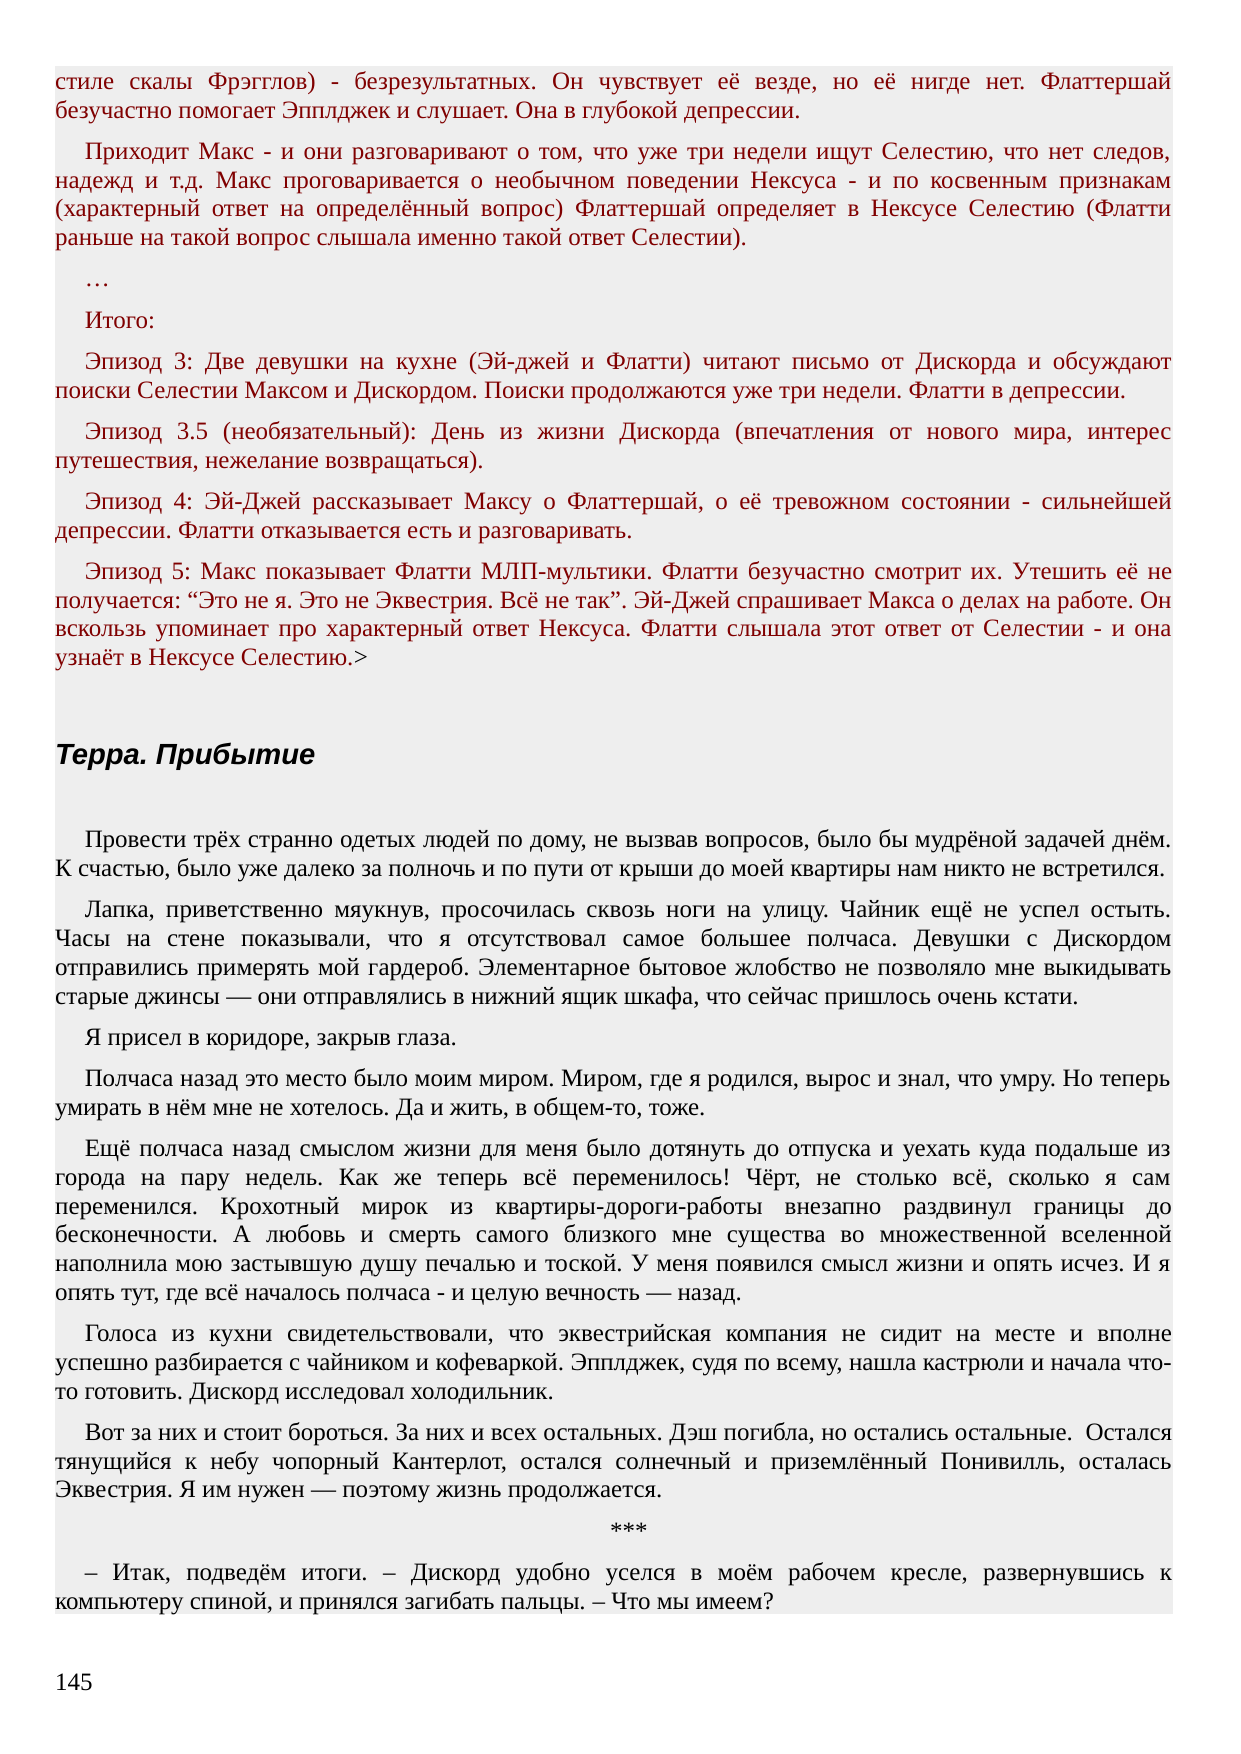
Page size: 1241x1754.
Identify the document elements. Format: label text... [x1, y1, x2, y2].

text … [55, 263, 1173, 292]
text Провести трёх странно одетых людей по дому, не вызвав вопросов, было бы мудрёной задачей днём. К счастью, было уже далеко за полночь и по пути от крыши до моей квартиры нам никто не встретился. [55, 824, 1173, 882]
text Эпизод 5: Макс показывает Флатти МЛП-мультики. Флатти безучастно смотрит их. Утешить её не получается: “Это не я. Это не Эквестрия. Всё не так”. Эй-Джей спрашивает Макса о делах на работе. Он вскользь упоминает про характерный ответ Нексуса. Флатти слышала этот ответ от Селестии - и она узнаёт в Нексусе Селестию.> [55, 556, 1173, 671]
subtitle Терра. Прибытие [55, 737, 1173, 771]
text Вот за них и стоит бороться. За них и всех остальных. Дэш погибла, но остались остальные. Остался тянущийся к небу чопорный Кантерлот, остался солнечный и приземлённый Понивилль, осталась Эквестрия. Я им нужен — поэтому жизнь продолжается. [55, 1417, 1173, 1503]
text *** [55, 1516, 1173, 1544]
text стиле скалы Фрэгглов) - безрезультатных. Он чувствует её везде, но её нигде нет. Флаттершай безучастно помогает Эпплджек и слушает. Она в глубокой депрессии. [55, 66, 1173, 123]
text – Итак, подведём итоги. – Дискорд удобно уселся в моём рабочем кресле, развернувшись к компьютеру спиной, и принялся загибать пальцы. – Что мы имеем? [55, 1557, 1173, 1614]
text Эпизод 3.5 (необязательный): День из жизни Дискорда (впечатления от нового мира, интерес путешествия, нежелание возвращаться). [55, 416, 1173, 473]
text Ещё полчаса назад смыслом жизни для меня было дотянуть до отпуска и уехать куда подальше из города на пару недель. Как же теперь всё переменилось! Чёрт, не столько всё, сколько я сам переменился. Крохотный мирок из квартиры-дороги-работы внезапно раздвинул границы до бесконечности. А любовь и смерть самого близкого мне существа во множественной вселенной наполнила мою застывшую душу печалью и тоской. У меня появился смысл жизни и опять исчез. И я опять тут, где всё началось полчаса - и целую вечность — назад. [55, 1133, 1173, 1306]
text Приходит Макс - и они разговаривают о том, что уже три недели ищут Селестию, что нет следов, надежд и т.д. Макс проговаривается о необычном поведении Нексуса - и по косвенным признакам (характерный ответ на определённый вопрос) Флаттершай определяет в Нексусе Селестию (Флатти раньше на такой вопрос слышала именно такой ответ Селестии). [55, 136, 1173, 251]
text Я присел в коридоре, закрыв глаза. [55, 1022, 1173, 1051]
text Лапка, приветственно мяукнув, просочилась сквозь ноги на улицу. Чайник ещё не успел остыть. Часы на стене показывали, что я отсутствовал самое большее полчаса. Девушки с Дискордом отправились примерять мой гардероб. Элементарное бытовое жлобство не позволяло мне выкидывать старые джинсы — они отправлялись в нижний ящик шкафа, что сейчас пришлось очень кстати. [55, 894, 1173, 1009]
text Голоса из кухни свидетельствовали, что эквестрийская компания не сидит на месте и вполне успешно разбирается с чайником и кофеваркой. Эпплджек, судя по всему, нашла кастрюли и начала что-то готовить. Дискорд исследовал холодильник. [55, 1318, 1173, 1404]
text Итого: [55, 305, 1173, 333]
text Эпизод 3: Две девушки на кухне (Эй-джей и Флатти) читают письмо от Дискорда и обсуждают поиски Селестии Максом и Дискордом. Поиски продолжаются уже три недели. Флатти в депрессии. [55, 346, 1173, 403]
text Полчаса назад это место было моим миром. Миром, где я родился, вырос и знал, что умру. Но теперь умирать в нём мне не хотелось. Да и жить, в общем-то, тоже. [55, 1063, 1173, 1121]
text Эпизод 4: Эй-Джей рассказывает Максу о Флаттершай, о её тревожном состоянии - сильнейшей депрессии. Флатти отказывается есть и разговаривать. [55, 486, 1173, 543]
